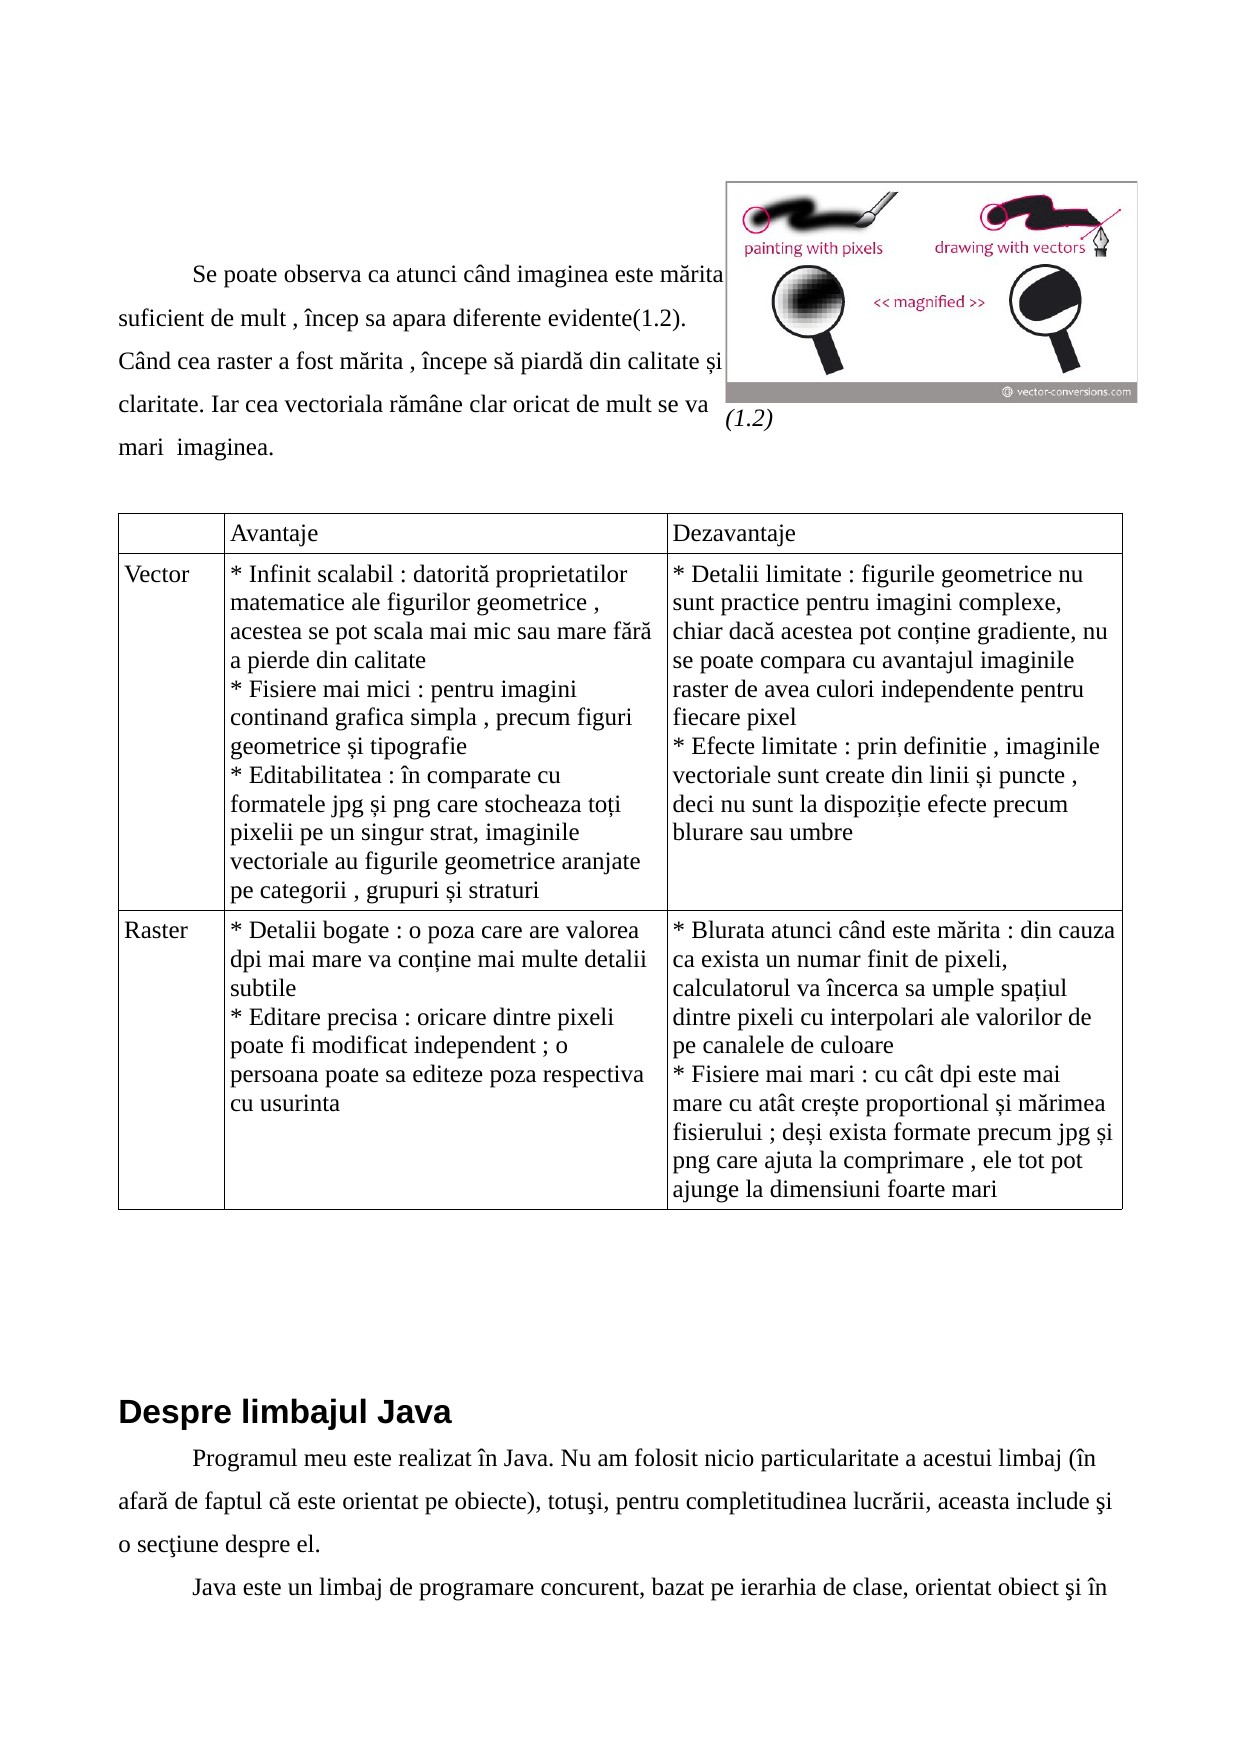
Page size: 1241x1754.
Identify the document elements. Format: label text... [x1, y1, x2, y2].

table_header Dezavantaje [668, 514, 1122, 553]
table_cell Vector [119, 554, 224, 909]
picture [725, 181, 1138, 403]
subtitle Despre limbajul Java [118, 1392, 1122, 1431]
table_cell * Detalii bogate : o poza care are valorea dpi mai mare va conține mai multe detalii subtile * Editare precisa : oricare dintre pixeli poate fi modificat independent ; o persoana poate sa editeze poza respectiva cu usurinta [225, 911, 667, 1208]
text Java este un limbaj de programare concurent, bazat pe ierarhia de clase, orientat obiect şi în [118, 1572, 1122, 1601]
table_cell * Infinit scalabil : datorită proprietatilor matematice ale figurilor geometrice , acestea se pot scala mai mic sau mare fără a pierde din calitate * Fisiere mai mici : pentru imagini continand grafica simpla , precum figuri geometrice și tipografie * Editabilitatea : în comparate cu formatele jpg și png care stocheaza toți pixelii pe un singur strat, imaginile vectoriale au figurile geometrice aranjate pe categorii , grupuri și straturi [225, 554, 667, 909]
table_cell * Detalii limitate : figurile geometrice nu sunt practice pentru imagini complexe, chiar dacă acestea pot conține gradiente, nu se poate compara cu avantajul imaginile raster de avea culori independente pentru fiecare pixel * Efecte limitate : prin definitie , imaginile vectoriale sunt create din linii și puncte , deci nu sunt la dispoziție efecte precum blurare sau umbre [668, 554, 1122, 909]
table_cell * Blurata atunci când este mărita : din cauza ca exista un numar finit de pixeli, calculatorul va încerca sa umple spațiul dintre pixeli cu interpolari ale valorilor de pe canalele de culoare * Fisiere mai mari : cu cât dpi este mai mare cu atât crește proportional și mărimea fisierului ; deși exista formate precum jpg și png care ajuta la comprimare , ele tot pot ajunge la dimensiuni foarte mari [668, 911, 1122, 1208]
text (1.2) [725, 403, 1137, 431]
table_header [119, 514, 224, 553]
table_header Avantaje [225, 514, 667, 553]
list Se poate observa ca atunci când imaginea este mărita suficient de mult , încep sa apara diferente evidente(1.2). Când cea raster a fost mărita , începe să piardă din calitate și claritate. Iar cea vectoriala rămâne clar oricat de mult se va mari imaginea. [118, 255, 1122, 461]
table_cell Raster [119, 911, 224, 1208]
text Programul meu este realizat în Java. Nu am folosit nicio particularitate a acestui limbaj (în afară de faptul că este orientat pe obiecte), totuşi, pentru completitudinea lucrării, aceasta include şi o secţiune despre el. [118, 1443, 1122, 1558]
